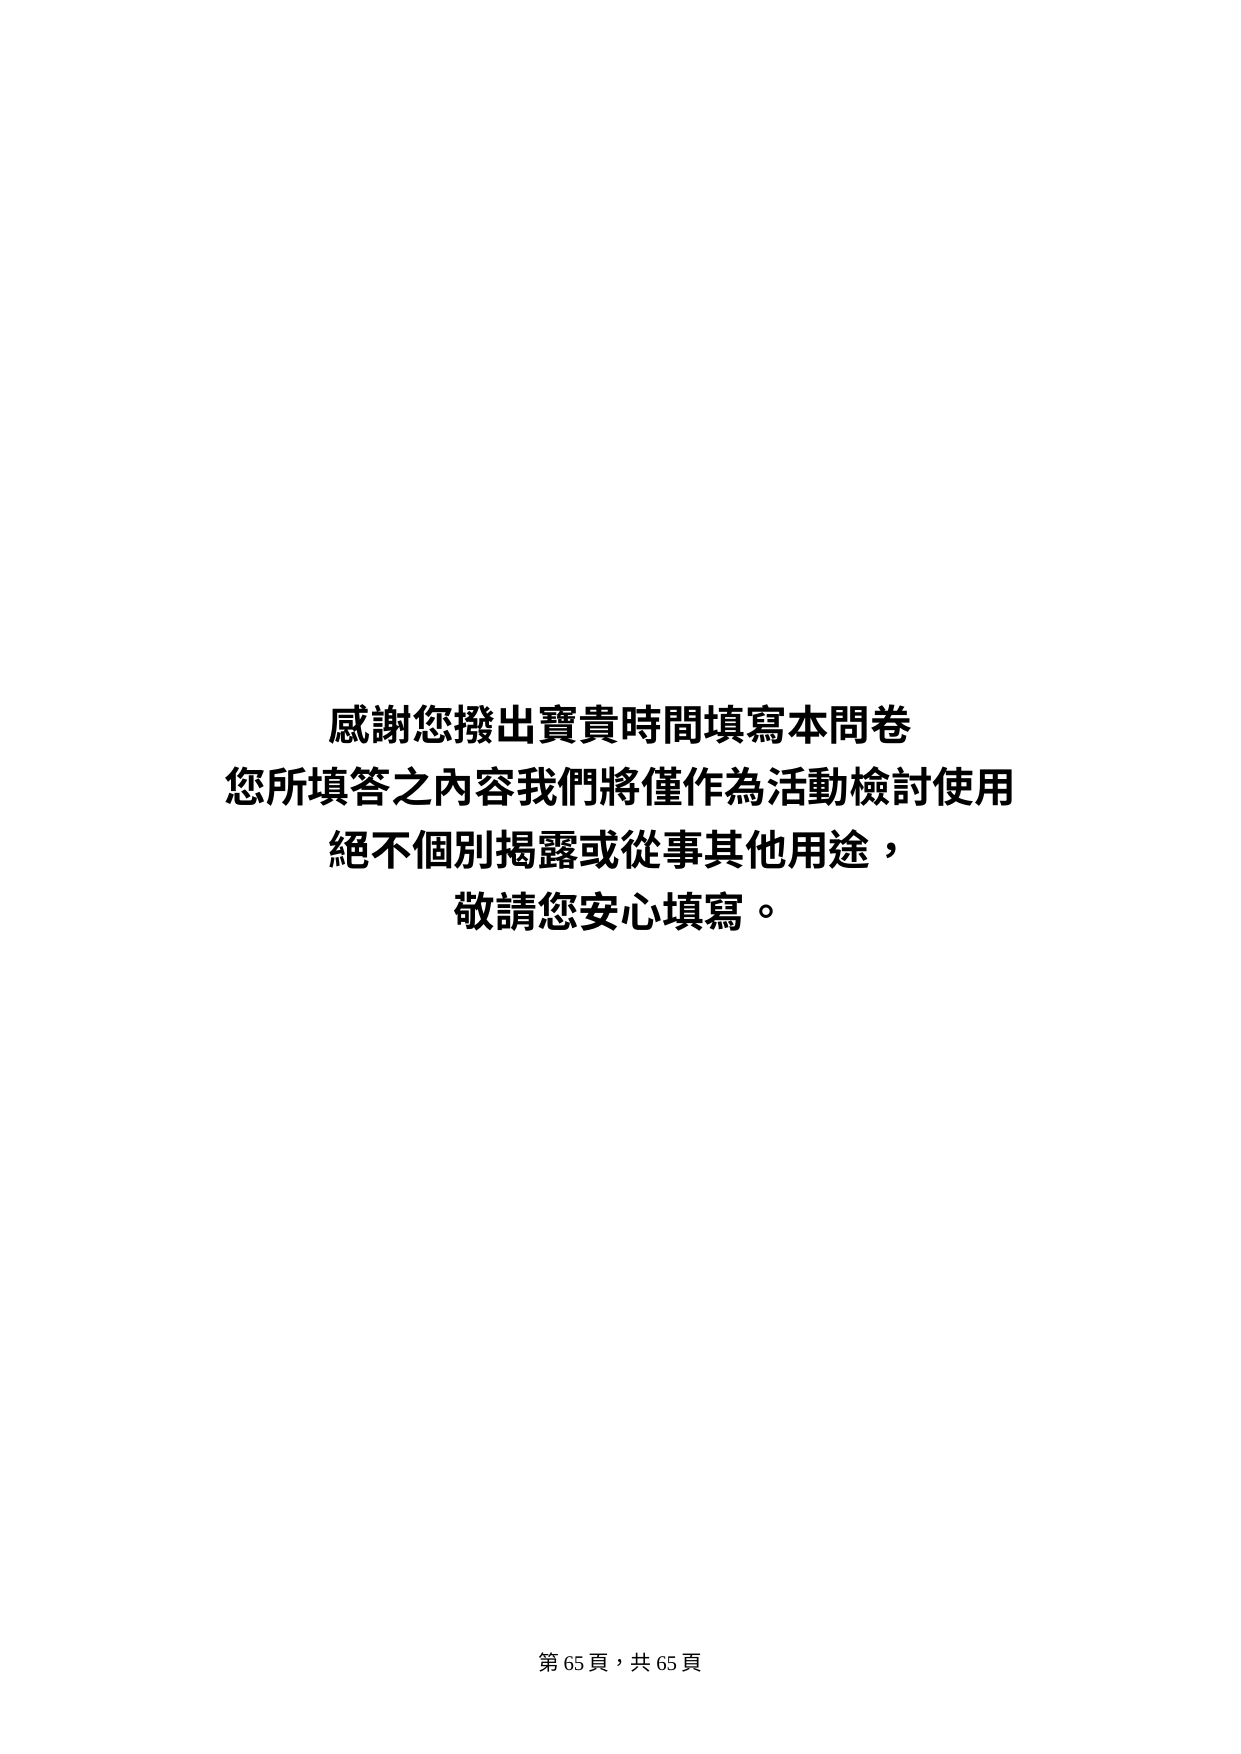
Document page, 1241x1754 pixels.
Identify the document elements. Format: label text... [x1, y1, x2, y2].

text 絕不個別揭露或從事其他用途， [75, 805, 1165, 868]
text 您所填答之內容我們將僅作為活動檢討使用 [75, 743, 1165, 805]
text 感謝您撥出寶貴時間填寫本問卷 [75, 680, 1165, 743]
text 敬請您安心填寫。 [75, 868, 1165, 930]
